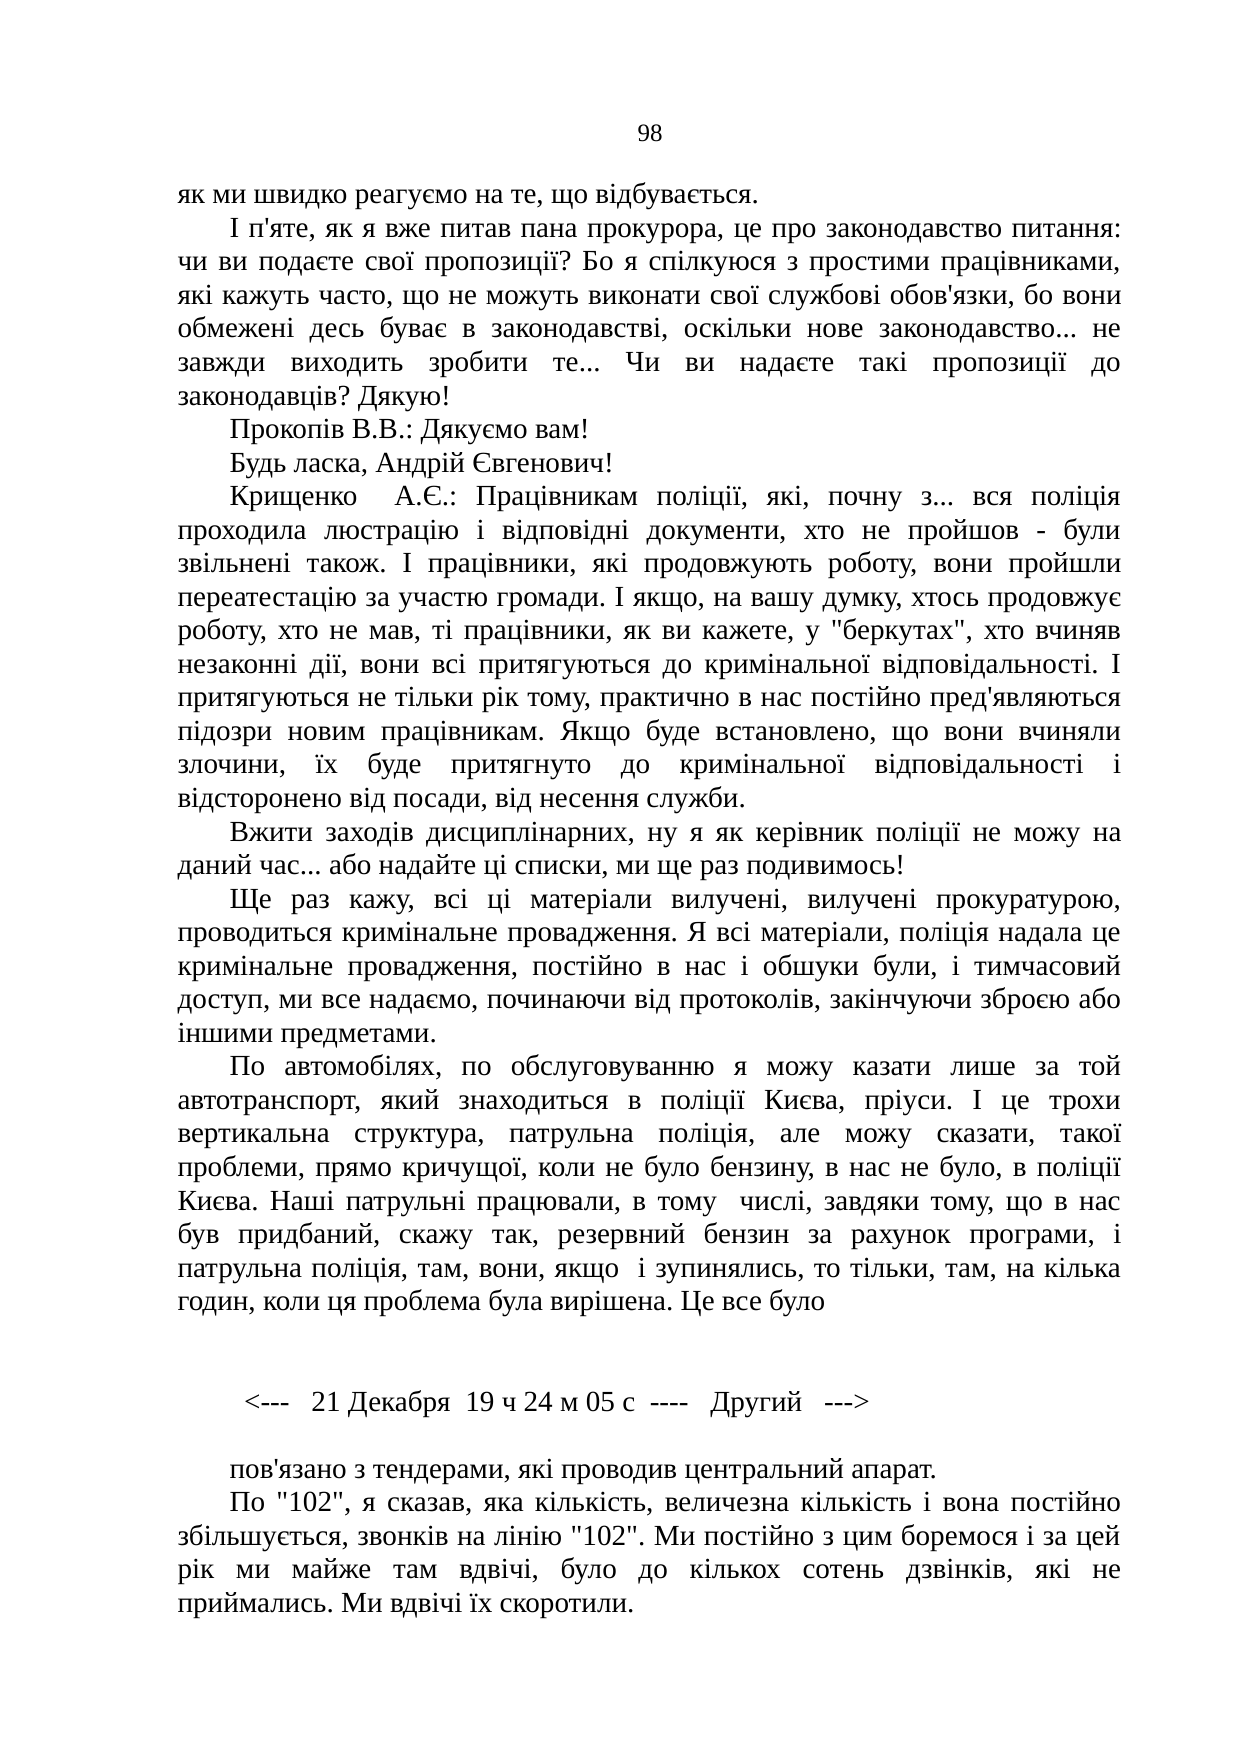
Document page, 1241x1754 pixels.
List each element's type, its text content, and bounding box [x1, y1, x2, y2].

text пов'язано з тендерами, які проводив центральний апарат. [177, 1451, 1122, 1484]
text <--- 21 Декабря 19 ч 24 м 05 с ---- Другий ---> [177, 1384, 1122, 1417]
text Крищенко А.Є.: Працівникам поліції, які, почну з... вся поліція проходила люстрацію і відповідні документи, хто не пройшов - були звільнені також. І працівники, які продовжують роботу, вони пройшли переатестацію за участю громади. І якщо, на вашу думку, хтось продовжує роботу, хто не мав, ті працівники, як ви кажете, у "беркутах", хто вчиняв незаконні дії, вони всі притягуються до кримінальної відповідальності. І притягуються не тільки рік тому, практично в нас постійно пред'являються підозри новим працівникам. Якщо буде встановлено, що вони вчиняли злочини, їх буде притягнуто до кримінальної відповідальності і відсторонено від посади, від несення служби. [177, 478, 1122, 814]
text По автомобілях, по обслуговуванню я можу казати лише за той автотранспорт, який знаходиться в поліції Києва, пріуси. І це трохи вертикальна структура, патрульна поліція, але можу сказати, такої проблеми, прямо кричущої, коли не було бензину, в нас не було, в поліції Києва. Наші патрульні працювали, в тому числі, завдяки тому, що в нас був придбаний, скажу так, резервний бензин за рахунок програми, і патрульна поліція, там, вони, якщо і зупинялись, то тільки, там, на кілька годин, коли ця проблема була вирішена. Це все було [177, 1048, 1122, 1317]
text І п'яте, як я вже питав пана прокурора, це про законодавство питання: чи ви подаєте свої пропозиції? Бо я спілкуюся з простими працівниками, які кажуть часто, що не можуть виконати свої службові обов'язки, бо вони обмежені десь буває в законодавстві, оскільки нове законодавство... не завжди виходить зробити те... Чи ви надаєте такі пропозиції до законодавців? Дякую! [177, 210, 1122, 411]
text Ще раз кажу, всі ці матеріали вилучені, вилучені прокуратурою, проводиться кримінальне провадження. Я всі матеріали, поліція надала це кримінальне провадження, постійно в нас і обшуки були, і тимчасовий доступ, ми все надаємо, починаючи від протоколів, закінчуючи зброєю або іншими предметами. [177, 881, 1122, 1048]
text Прокопів В.В.: Дякуємо вам! [177, 411, 1122, 445]
text Будь ласка, Андрій Євгенович! [177, 445, 1122, 478]
text По "102", я сказав, яка кількість, величезна кількість і вона постійно збільшується, звонків на лінію "102". Ми постійно з цим боремося і за цей рік ми майже там вдвічі, було до кількох сотень дзвінків, які не приймались. Ми вдвічі їх скоротили. [177, 1484, 1122, 1619]
text як ми швидко реагуємо на те, що відбувається. [177, 176, 1122, 210]
text Вжити заходів дисциплінарних, ну я як керівник поліції не можу на даний час... або надайте ці списки, ми ще раз подивимось! [177, 814, 1122, 881]
